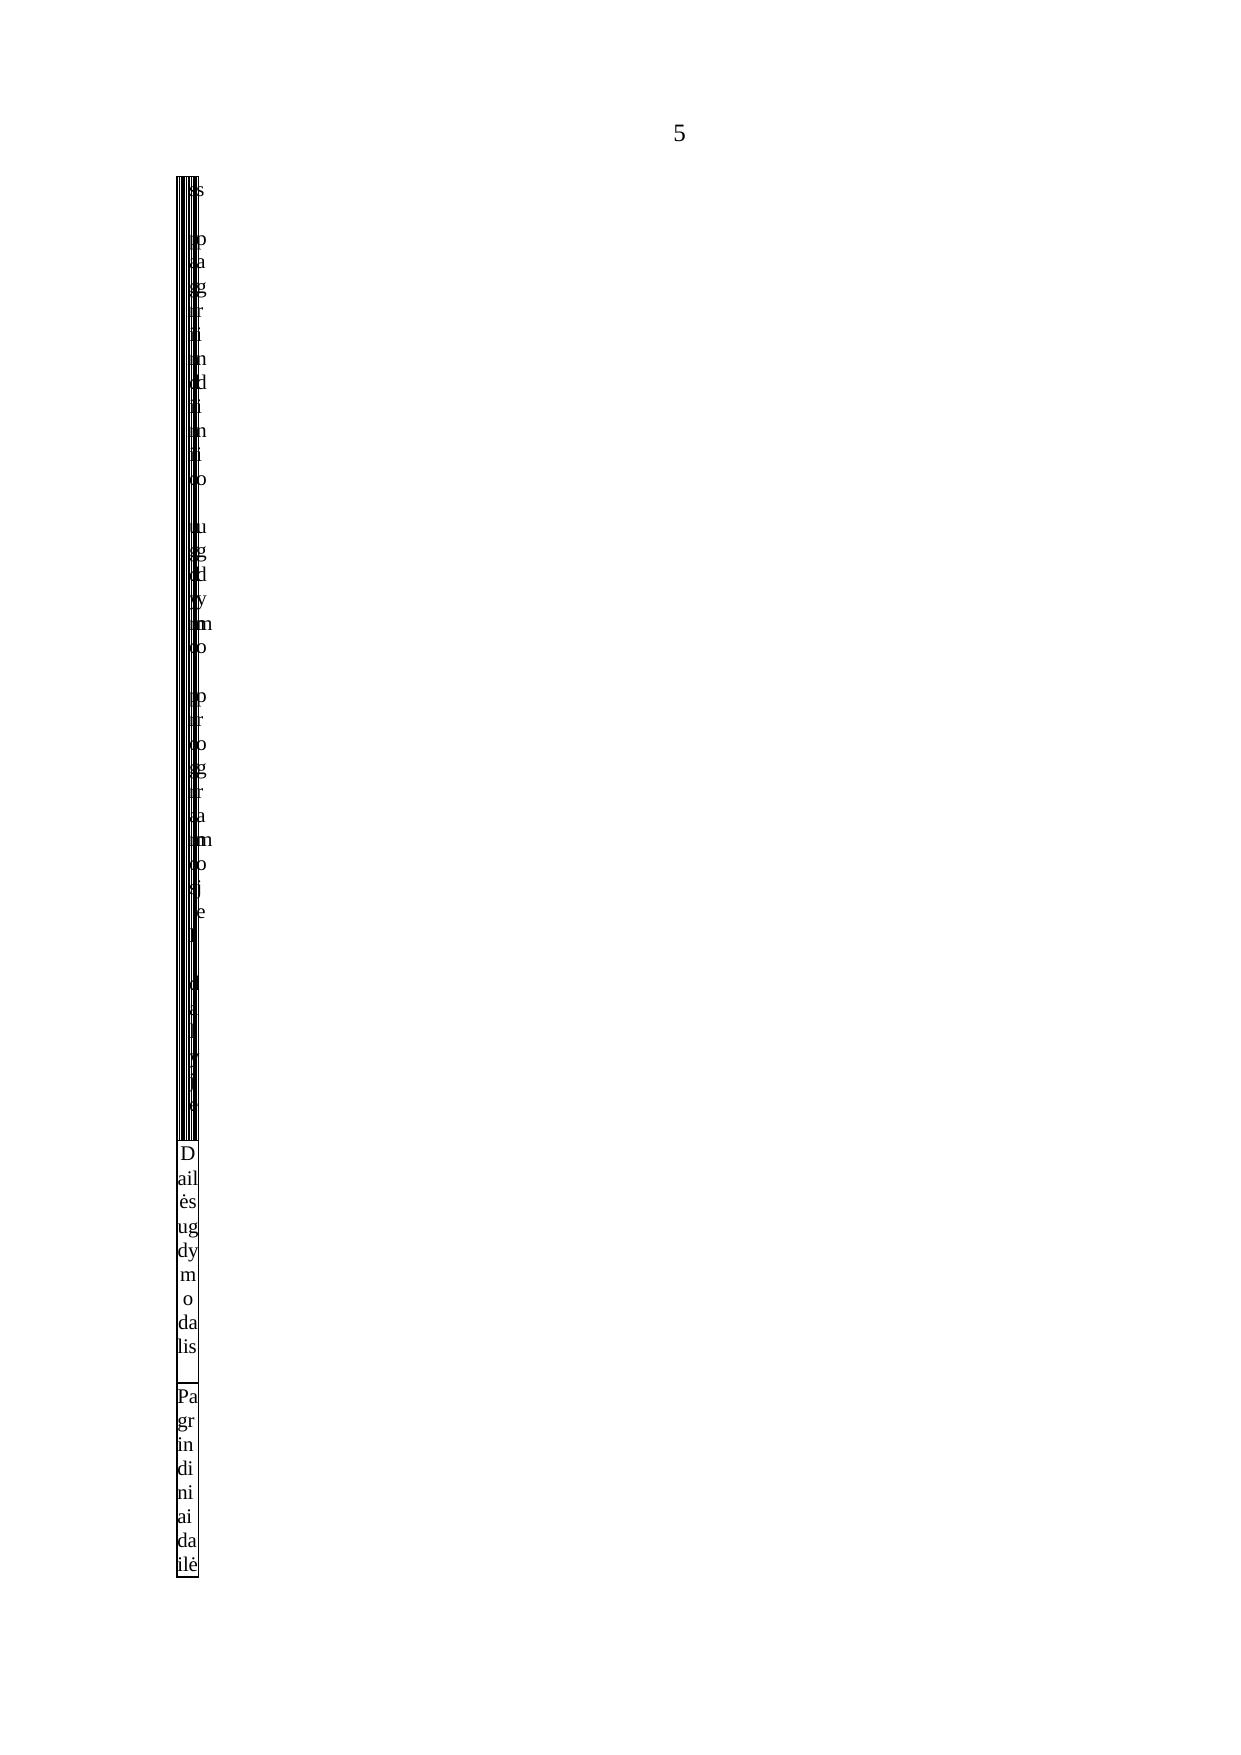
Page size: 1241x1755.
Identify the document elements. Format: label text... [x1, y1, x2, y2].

table_cell Pagrindiniai dailė [178, 1384, 198, 1576]
table_cell Dailės ugdymo dalis [178, 1141, 198, 1382]
